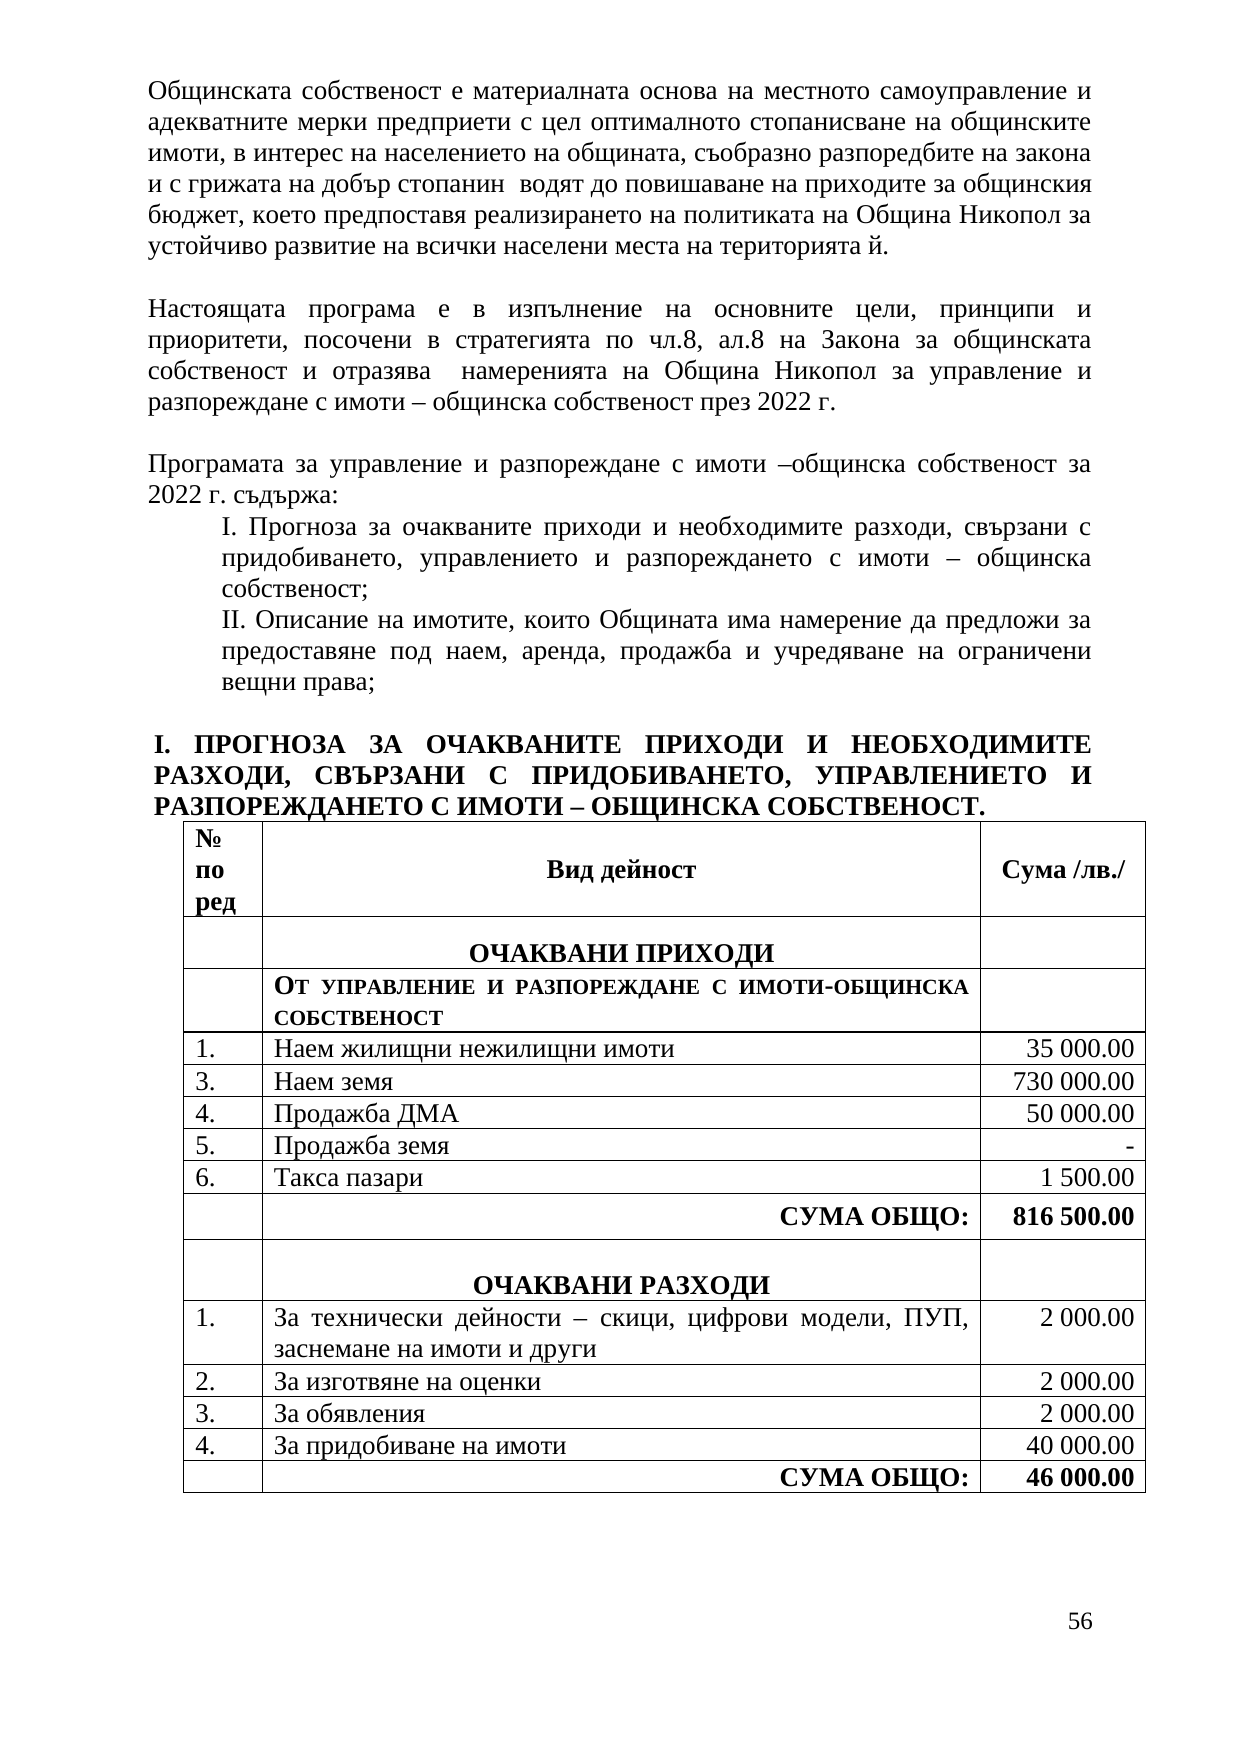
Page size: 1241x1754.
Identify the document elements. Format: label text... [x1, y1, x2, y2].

table_cell 3. [184, 1065, 262, 1096]
table_cell 730 000.00 [981, 1065, 1145, 1096]
table_cell 816 500.00 [981, 1194, 1145, 1238]
table_cell [184, 1461, 262, 1492]
table_cell За технически дейности – скици, цифрови модели, ПУП, заснемане на имоти и други [263, 1301, 980, 1363]
table_cell ОЧАКВАНИ РАЗХОДИ [263, 1240, 980, 1300]
table_cell 40 000.00 [981, 1429, 1145, 1460]
table_cell 3. [184, 1397, 262, 1428]
table_cell 46 000.00 [981, 1461, 1145, 1492]
table_cell За обявления [263, 1397, 980, 1428]
table_cell 1 500.00 [981, 1161, 1145, 1192]
text Настоящата програма е в изпълнение на основните цели, принципи и приоритети, посочени в стратегията по чл.8, ал.8 на Закона за общинската собственост и отразява намеренията на Община Никопол за управление и разпореждане с имоти – общинска собственост през 2022 г. [148, 292, 1093, 416]
table_cell 1. [184, 1301, 262, 1363]
text Общинската собственост е материалната основа на местното самоуправление и адекватните мерки предприети с цел оптималното стопанисване на общинските имоти, в интерес на населението на общината, съобразно разпоредбите на закона и с грижата на добър стопанин водят до повишаване на приходите за общинския бюджет, което предпоставя реализирането на политиката на Община Никопол за устойчиво развитие на всички населени места на територията й. [148, 74, 1093, 261]
table_cell 2 000.00 [981, 1397, 1145, 1428]
table_cell Такса пазари [263, 1161, 980, 1192]
table_cell [184, 917, 262, 968]
table_header № по ред [184, 822, 262, 916]
table_cell Наем жилищни нежилищни имоти [263, 1033, 980, 1064]
table_cell ОЧАКВАНИ приходи [263, 917, 980, 968]
table_cell [184, 1240, 262, 1300]
table_cell [981, 969, 1145, 1031]
table_cell 5. [184, 1129, 262, 1160]
table_cell СУМА ОБЩО: [263, 1194, 980, 1238]
table_header Сума /лв./ [981, 822, 1145, 916]
table_cell 2 000.00 [981, 1365, 1145, 1396]
table_cell - [981, 1129, 1145, 1160]
table_cell [184, 969, 262, 1031]
table_header Вид дейност [263, 822, 980, 916]
text Програмата за управление и разпореждане с имоти –общинска собственост за 2022 г. съдържа: [148, 447, 1093, 510]
table_cell 6. [184, 1161, 262, 1192]
table_cell [981, 1240, 1145, 1300]
table_cell 35 000.00 [981, 1033, 1145, 1064]
table_cell Наем земя [263, 1065, 980, 1096]
table_cell Продажба ДМА [263, 1097, 980, 1128]
table_cell 2. [184, 1365, 262, 1396]
table_cell [981, 917, 1145, 968]
table_cell 1. [184, 1033, 262, 1064]
table_cell 2 000.00 [981, 1301, 1145, 1363]
table_cell 50 000.00 [981, 1097, 1145, 1128]
text ІІ. Описание на имотите, които Общината има намерение да предложи за предоставяне под наем, аренда, продажба и учредяване на ограничени вещни права; [221, 603, 1093, 697]
table_cell 4. [184, 1429, 262, 1460]
table_cell От управление и разпореждане с имоти-общинска собственост [263, 969, 980, 1031]
table_cell [184, 1194, 262, 1238]
table_cell 4. [184, 1097, 262, 1128]
text І. Прогноза за очакваните приходи и необходимите разходи, свързани с придобиването, управлението и разпореждането с имоти – общинска собственост. [153, 728, 1093, 821]
table_cell За придобиване на имоти [263, 1429, 980, 1460]
table_cell За изготвяне на оценки [263, 1365, 980, 1396]
table_cell Продажба земя [263, 1129, 980, 1160]
text І. Прогноза за очакваните приходи и необходимите разходи, свързани с придобиването, управлението и разпореждането с имоти – общинска собственост; [221, 510, 1093, 603]
table_cell СУМА ОБЩО: [263, 1461, 980, 1492]
